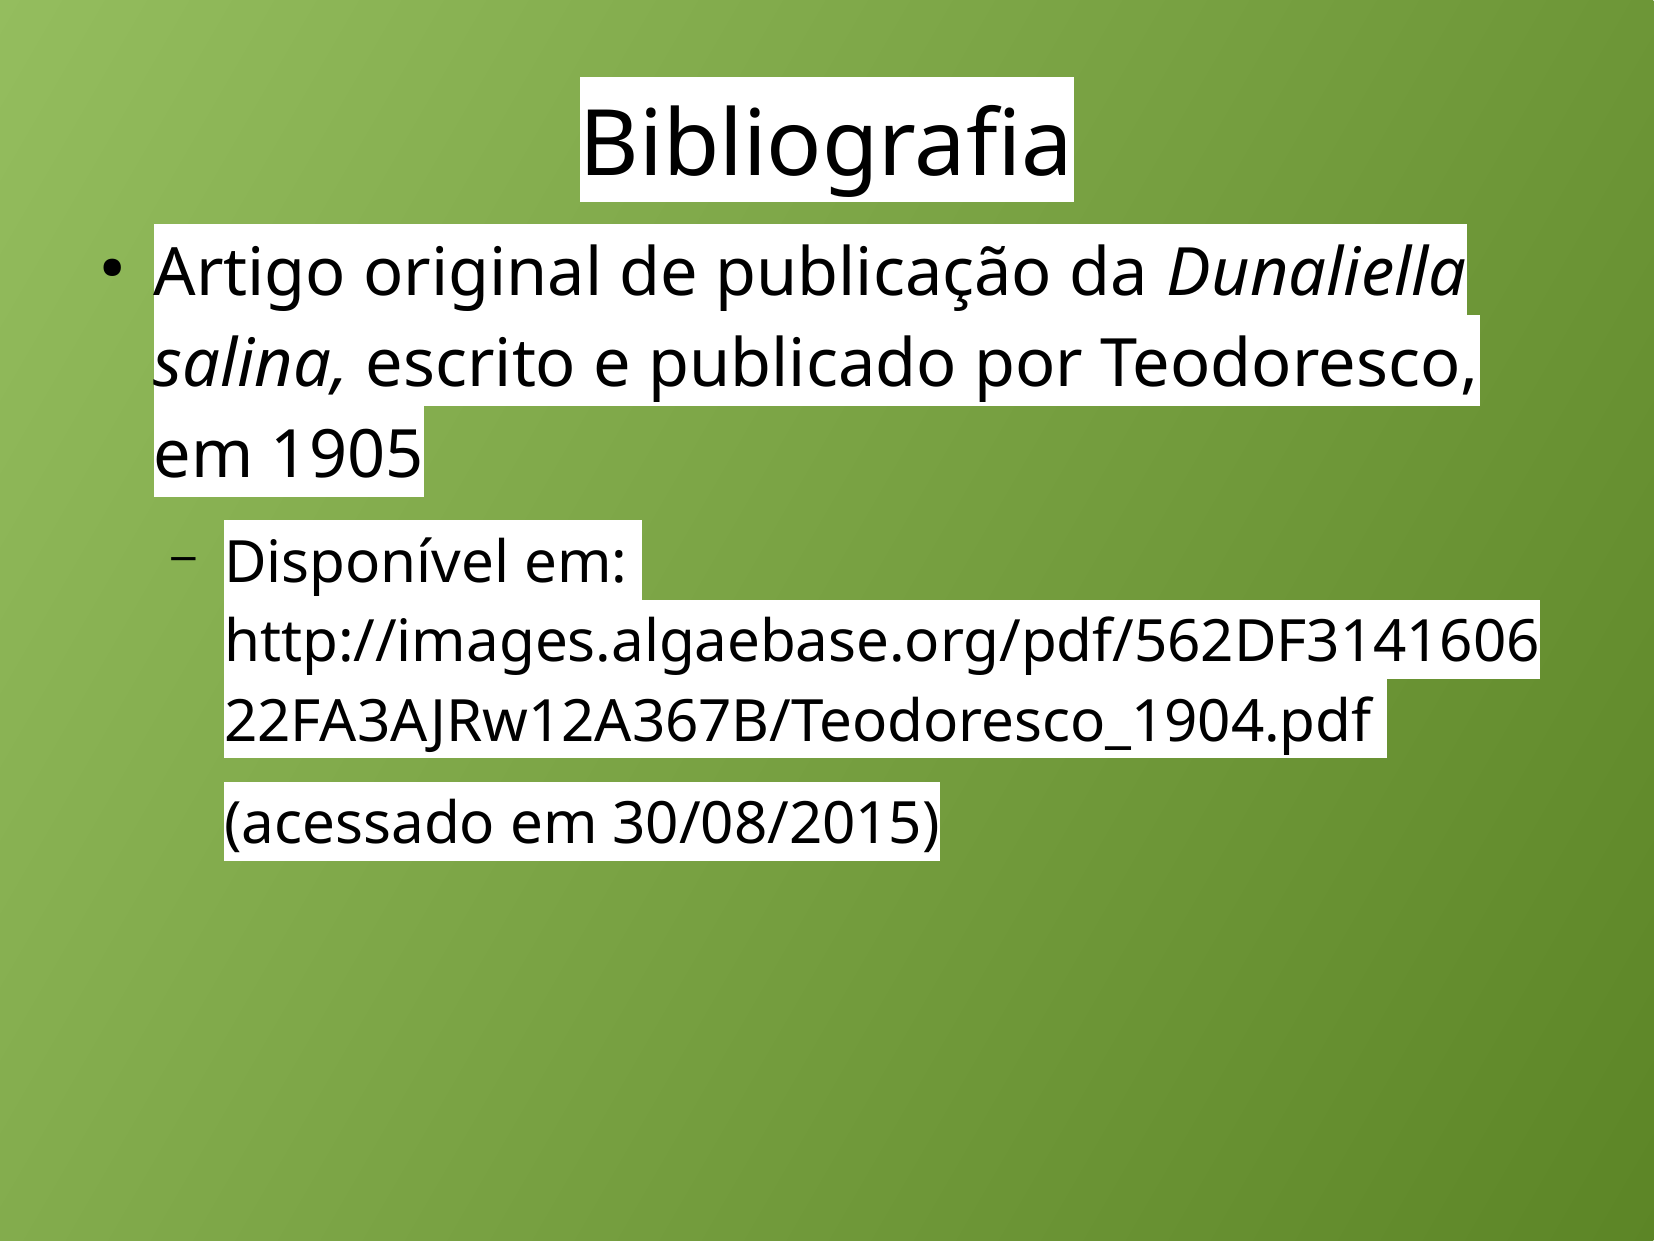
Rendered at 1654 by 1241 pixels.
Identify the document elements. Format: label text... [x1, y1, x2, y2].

title Bibliografia [82, 23, 1571, 224]
list Artigo original de publicação da Dunaliella salina, escrito e publicado por Teodoresco, em 1905 Disponível em: http://images.algaebase.org/pdf/562DF314160622FA3AJRw12A367B/Teodoresco_1904.pdf (acessado em 30/08/2015) [82, 224, 1571, 944]
